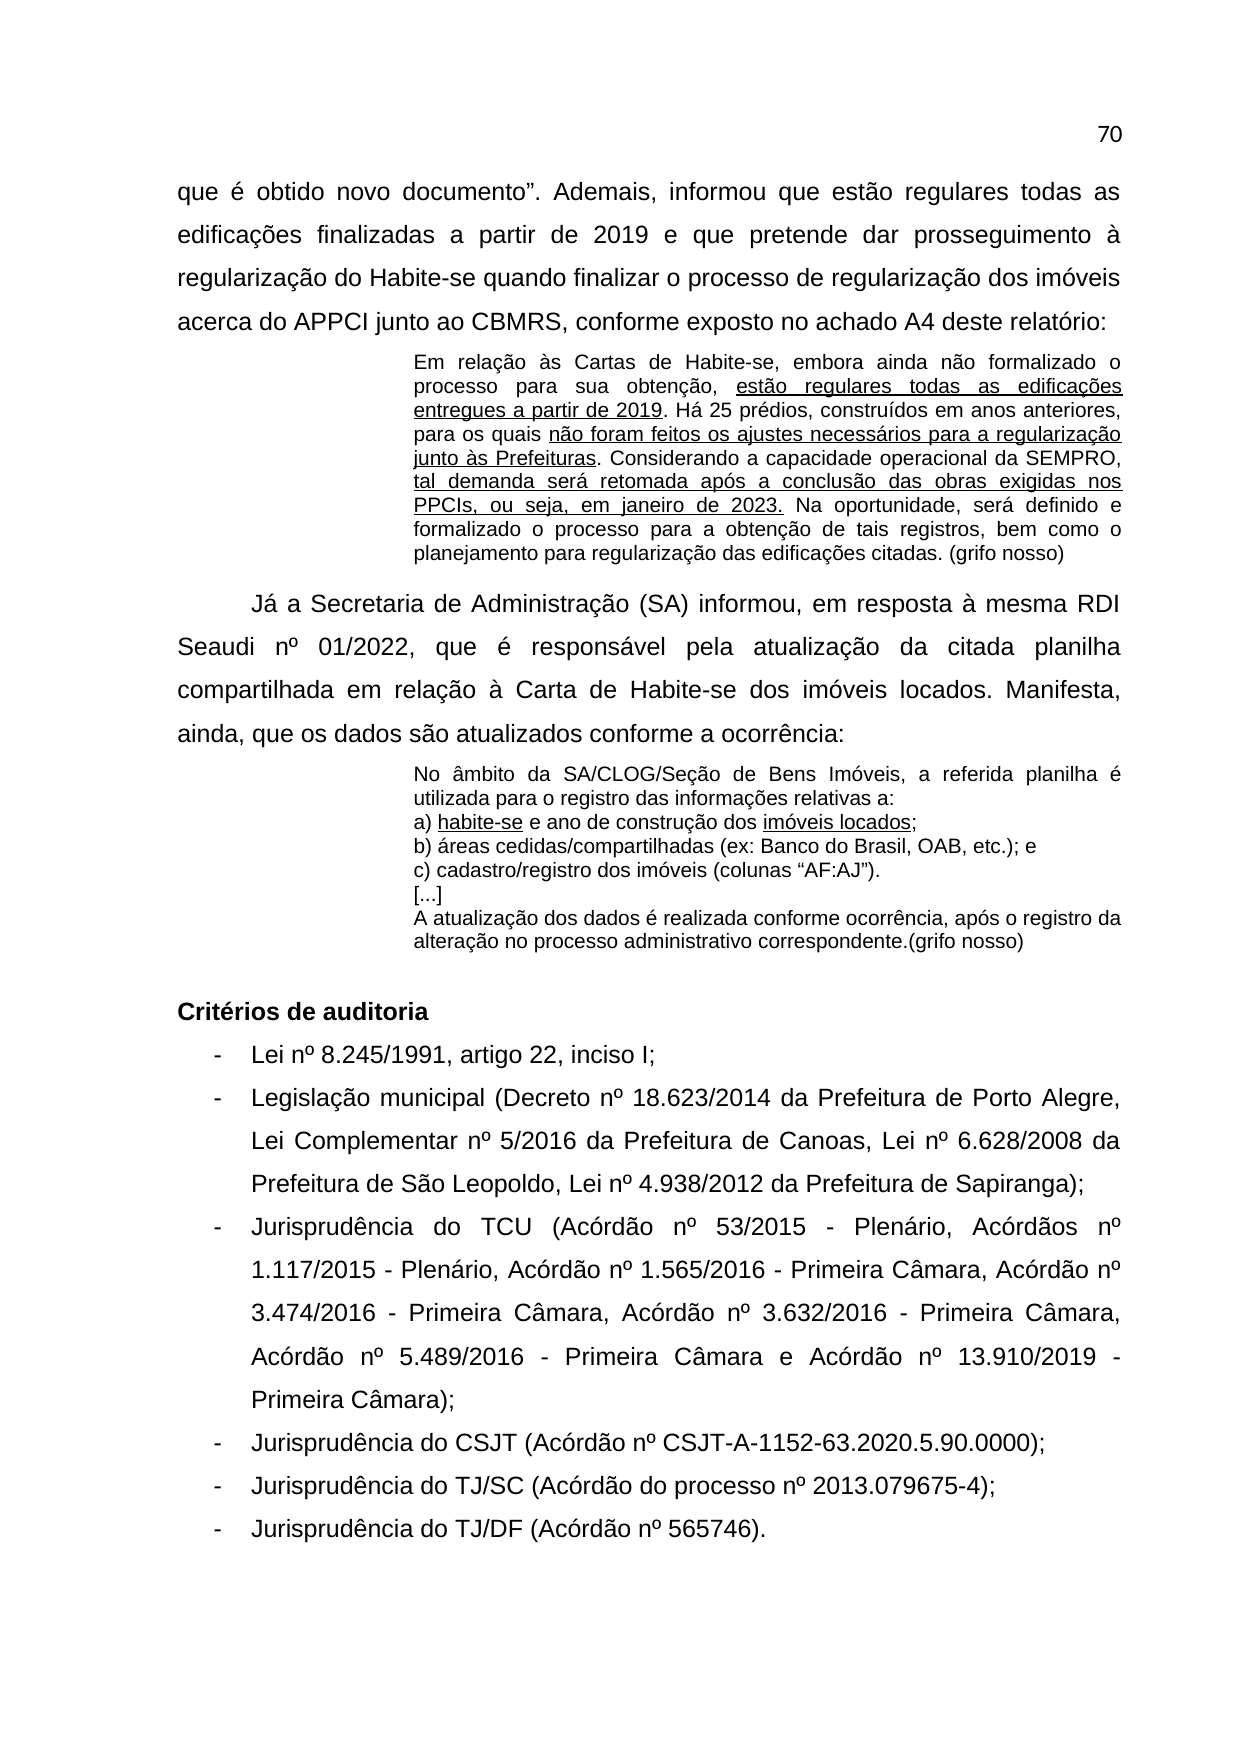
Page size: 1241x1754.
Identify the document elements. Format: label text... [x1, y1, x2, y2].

text Critérios de auditoria [177, 996, 1122, 1025]
list Jurisprudência do TJ/SC (Acórdão do processo nº 2013.079675-4); [213, 1471, 1122, 1499]
list Lei nº 8.245/1991, artigo 22, inciso I; [213, 1039, 1122, 1068]
list Legislação municipal (Decreto nº 18.623/2014 da Prefeitura de Porto Alegre, Lei Complementar nº 5/2016 da Prefeitura de Canoas, Lei nº 6.628/2008 da Prefeitura de São Leopoldo, Lei nº 4.938/2012 da Prefeitura de Sapiranga); [213, 1083, 1122, 1198]
text Em relação às Cartas de Habite-se, embora ainda não formalizado o processo para sua obtenção, estão regulares todas as edificações entregues a partir de 2019. Há 25 prédios, construídos em anos anteriores, para os quais não foram feitos os ajustes necessários para a regularização junto às Prefeituras. Considerando a capacidade operacional da SEMPRO, tal demanda será retomada após a conclusão das obras exigidas nos [413, 349, 1122, 490]
text A atualização dos dados é realizada conforme ocorrência, após o registro da alteração no processo administrativo correspondente.(grifo nosso) [413, 905, 1122, 953]
text a) habite-se e ano de construção dos imóveis locados; [413, 809, 1122, 833]
text que é obtido novo documento”. Ademais, informou que estão regulares todas as edificações finalizadas a partir de 2019 e que pretende dar prosseguimento à regularização do Habite-se quando finalizar o processo de regularização dos imóveis acerca do APPCI junto ao CBMRS, conforme exposto no achado A4 deste relatório: [177, 177, 1122, 335]
text No âmbito da SA/CLOG/Seção de Bens Imóveis, a referida planilha é utilizada para o registro das informações relativas a: [413, 762, 1122, 809]
list Jurisprudência do CSJT (Acórdão nº CSJT-A-1152-63.2020.5.90.0000); [213, 1428, 1122, 1456]
text PPCIs, ou seja, em janeiro de 2023. Na oportunidade, será definido e formalizado o processo para a obtenção de tais registros, bem como o planejamento para regularização das edificações citadas. (grifo nosso) [413, 491, 1122, 565]
text c) cadastro/registro dos imóveis (colunas “AF:AJ”). [413, 857, 1122, 881]
list Jurisprudência do TCU (Acórdão nº 53/2015 - Plenário, Acórdãos nº 1.117/2015 - Plenário, Acórdão nº 1.565/2016 - Primeira Câmara, Acórdão nº 3.474/2016 - Primeira Câmara, Acórdão nº 3.632/2016 - Primeira Câmara, Acórdão nº 5.489/2016 - Primeira Câmara e Acórdão nº 13.910/2019 - Primeira Câmara); [213, 1212, 1122, 1413]
text b) áreas cedidas/compartilhadas (ex: Banco do Brasil, OAB, etc.); e [413, 833, 1122, 857]
list Jurisprudência do TJ/DF (Acórdão nº 565746). [213, 1514, 1122, 1543]
text [...] [413, 881, 1122, 905]
text Já a Secretaria de Administração (SA) informou, em resposta à mesma RDI Seaudi nº 01/2022, que é responsável pela atualização da citada planilha compartilhada em relação à Carta de Habite-se dos imóveis locados. Manifesta, ainda, que os dados são atualizados conforme a ocorrência: [177, 589, 1122, 747]
